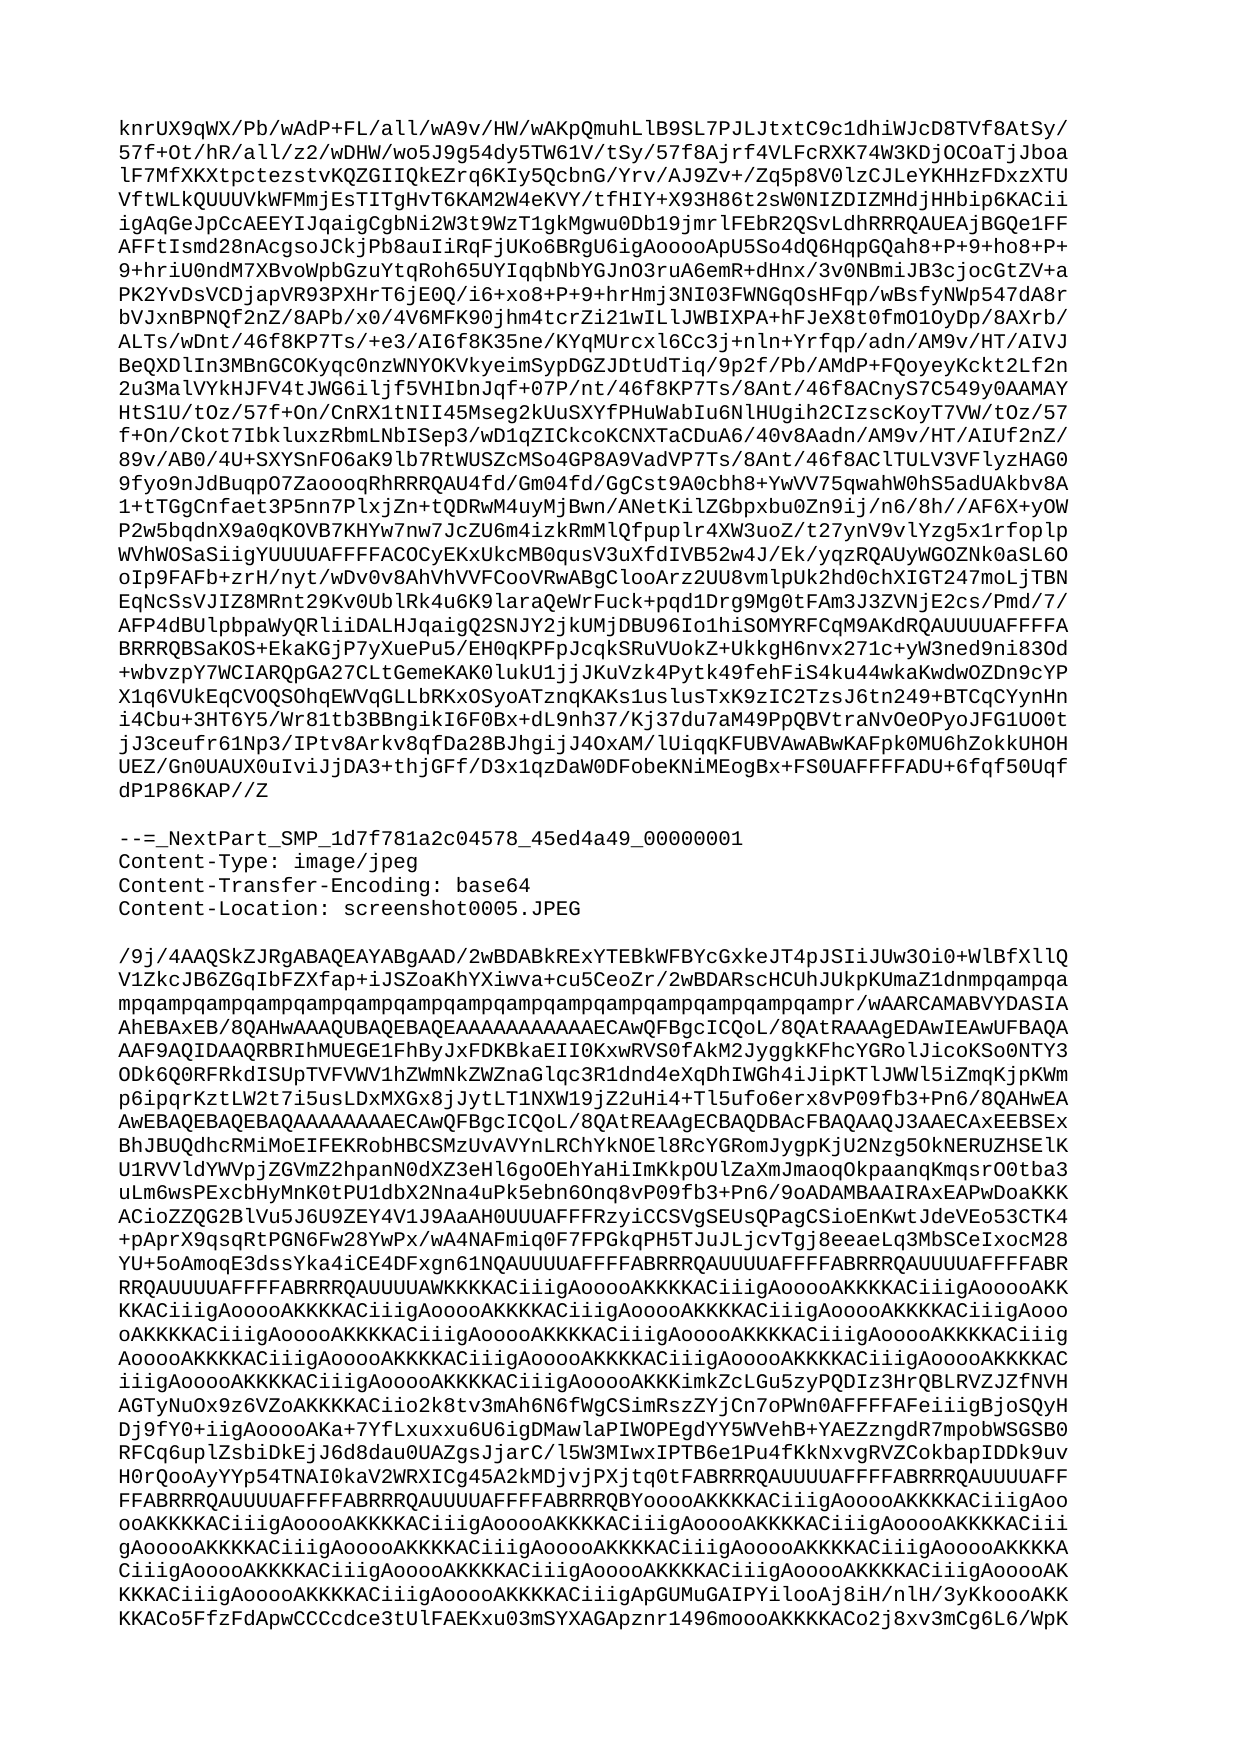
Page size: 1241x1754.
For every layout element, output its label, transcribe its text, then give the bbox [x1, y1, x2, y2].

text bVJxnBPNQf2nZ/8APb/x0/4V6MFK90jhm4tcrZi21wILlJWBIXPA+hFJeX8t0fmO1OyDp/8AXrb/ [118, 307, 1122, 331]
text 9+hriU0ndM7XBvoWpbGzuYtqRoh65UYIqqbNbYGJnO3ruA6emR+dHnx/3v0NBmiJB3cjocGtZV+a [118, 260, 1122, 284]
text Content-Type: image/jpeg [118, 851, 1122, 875]
text RFCq6uplZsbiDkEjJ6d8dau0UAZgsJjarC/l5W3MIwxIPTB6e1Pu4fKkNxvgRVZCokbapIDDk9uv [118, 1442, 1122, 1466]
text CiiigAooooAKKKKACiiigAooooAKKKKACiiigAooooAKKKKACiiigAooooAKKKKACiiigAooooAK [118, 1561, 1122, 1584]
text U1RVVldYWVpjZGVmZ2hpanN0dXZ3eHl6goOEhYaHiImKkpOUlZaXmJmaoqOkpaanqKmqsrO0tba3 [118, 1158, 1122, 1182]
text +wbvzpY7WCIARQpGA27CLtGemeKAK0lukU1jjJKuVzk4Pytk49fehFiS4ku44wkaKwdwOZDn9cYP [118, 662, 1122, 686]
text FFABRRRQAUUUUAFFFFABRRRQAUUUUAFFFFABRRRQBYooooAKKKKACiiigAooooAKKKKACiiigAoo [118, 1489, 1122, 1513]
text 1+tTGgCnfaet3P5nn7PlxjZn+tQDRwM4uyMjBwn/ANetKilZGbpxbu0Zn9ij/n6/8h//AF6X+yOW [118, 496, 1122, 520]
text /9j/4AAQSkZJRgABAQEAYABgAAD/2wBDABkRExYTEBkWFBYcGxkeJT4pJSIiJUw3Oi0+WlBfXllQ [118, 946, 1122, 969]
text +pAprX9qsqRtPGN6Fw28YwPx/wA4NAFmiq0F7FPGkqPH5TJuJLjcvTgj8eeaeLq3MbSCeIxocM28 [118, 1229, 1122, 1253]
text HtS1U/tOz/57f+On/CnRX1tNII45Mseg2kUuSXYfPHuWabIu6NlHUgih2CIzscKoyT7VW/tOz/57 [118, 402, 1122, 426]
text uLm6wsPExcbHyMnK0tPU1dbX2Nna4uPk5ebn6Onq8vP09fb3+Pn6/9oADAMBAAIRAxEAPwDoaKKK [118, 1182, 1122, 1206]
text AwEBAQEBAQEBAQAAAAAAAAECAwQFBgcICQoL/8QAtREAAgECBAQDBAcFBAQAAQJ3AAECAxEEBSEx [118, 1111, 1122, 1135]
text ooAKKKKACiiigAooooAKKKKACiiigAooooAKKKKACiiigAooooAKKKKACiiigAooooAKKKKACiii [118, 1513, 1122, 1537]
text EqNcSsVJIZ8MRnt29Kv0UblRk4u6K9laraQeWrFuck+pqd1Drg9Mg0tFAm3J3ZVNjE2cs/Pmd/7/ [118, 591, 1122, 615]
text iiigAooooAKKKKACiiigAooooAKKKKACiiigAooooAKKKimkZcLGu5zyPQDIz3HrQBLRVZJZfNVH [118, 1371, 1122, 1395]
text Content-Location: screenshot0005.JPEG [118, 898, 1122, 922]
text knrUX9qWX/Pb/wAdP+FL/all/wA9v/HW/wAKpQmuhLlB9SL7PJLJtxtC9c1dhiWJcD8TVf8AtSy/ [118, 118, 1122, 142]
text AAF9AQIDAAQRBRIhMUEGE1FhByJxFDKBkaEII0KxwRVS0fAkM2JyggkKFhcYGRolJicoKSo0NTY3 [118, 1040, 1122, 1064]
text i4Cbu+3HT6Y5/Wr81tb3BBngikI6F0Bx+dL9nh37/Kj37du7aM49PpQBVtraNvOeOPyoJFG1UO0t [118, 709, 1122, 733]
text YU+5oAmoqE3dssYka4iCE4DFxgn61NQAUUUUAFFFFABRRRQAUUUUAFFFFABRRRQAUUUUAFFFFABR [118, 1253, 1122, 1277]
text ODk6Q0RFRkdISUpTVFVWV1hZWmNkZWZnaGlqc3R1dnd4eXqDhIWGh4iJipKTlJWWl5iZmqKjpKWm [118, 1064, 1122, 1088]
text UEZ/Gn0UAUX0uIviJjDA3+thjGFf/D3x1qzDaW0DFobeKNiMEogBx+FS0UAFFFFADU+6fqf50Uqf [118, 757, 1122, 780]
text RRQAUUUUAFFFFABRRRQAUUUUAWKKKKACiiigAooooAKKKKACiiigAooooAKKKKACiiigAooooAKK [118, 1277, 1122, 1300]
text VftWLkQUUUVkWFMmjEsTITgHvT6KAM2W4eKVY/tfHIY+X93H86t2sW0NIZDIZMHdjHHbip6KACii [118, 189, 1122, 213]
text 2u3MalVYkHJFV4tJWG6iljf5VHIbnJqf+07P/nt/46f8KP7Ts/8Ant/46f8ACnyS7C549y0AAMAY [118, 378, 1122, 402]
text lF7MfXKXtpctezstvKQZGIIQkEZrq6KIy5QcbnG/Yrv/AJ9Zv+/Zq5p8V0lzCJLeYKHHzFDxzXTU [118, 165, 1122, 189]
text AFP4dBUlpbpaWyQRliiDALHJqaigQ2SNJY2jkUMjDBU96Io1hiSOMYRFCqM9AKdRQAUUUUAFFFFA [118, 615, 1122, 638]
text mpqampqampqampqampqampqampqampqampqampqampqampqampqampqampr/wAARCAMABVYDASIA [118, 993, 1122, 1017]
text igAqGeJpCcAEEYIJqaigCgbNi2W3t9WzT1gkMgwu0Db19jmrlFEbR2QSvLdhRRRQAUEAjBGQe1FF [118, 213, 1122, 236]
text 57f+Ot/hR/all/z2/wDHW/wo5J9g54dy5TW61V/tSy/57f8Ajrf4VLFcRXK74W3KDjOCOaTjJboa [118, 142, 1122, 165]
text 89v/AB0/4U+SXYSnFO6aK9lb7RtWUSZcMSo4GP8A9VadVP7Ts/8Ant/46f8AClTULV3VFlyzHAG0 [118, 449, 1122, 473]
text BRRRQBSaKOS+EkaKGjP7yXuePu5/EH0qKPFpJcqkSRuVUokZ+UkkgH6nvx271c+yW3ned9ni83Od [118, 638, 1122, 662]
text KKKACiiigAooooAKKKKACiiigAooooAKKKKACiiigApGUMuGAIPYilooAj8iH/nlH/3yKkoooAKK [118, 1584, 1122, 1608]
text PK2YvDsVCDjapVR93PXHrT6jE0Q/i6+xo8+P+9+hrHmj3NI03FWNGqOsHFqp/wBsfyNWp547dA8r [118, 284, 1122, 307]
text H0rQooAyYYp54TNAI0kaV2WRXICg45A2kMDjvjPXjtq0tFABRRRQAUUUUAFFFFABRRRQAUUUUAFF [118, 1466, 1122, 1489]
text AooooAKKKKACiiigAooooAKKKKACiiigAooooAKKKKACiiigAooooAKKKKACiiigAooooAKKKKAC [118, 1348, 1122, 1371]
text X1q6VUkEqCVOQSOhqEWVqGLLbRKxOSyoATznqKAKs1uslusTxK9zIC2TzsJ6tn249+BTCqCYynHn [118, 686, 1122, 709]
text oAKKKKACiiigAooooAKKKKACiiigAooooAKKKKACiiigAooooAKKKKACiiigAooooAKKKKACiiig [118, 1324, 1122, 1348]
text P2w5bqdnX9a0qKOVB7KHYw7nw7JcZU6m4izkRmMlQfpuplr4XW3uoZ/t27ynV9vlYzg5x1rfoplp [118, 520, 1122, 544]
text gAooooAKKKKACiiigAooooAKKKKACiiigAooooAKKKKACiiigAooooAKKKKACiiigAooooAKKKKA [118, 1537, 1122, 1561]
text AGTyNuOx9z6VZoAKKKKACiio2k8tv3mAh6N6fWgCSimRszZYjCn7oPWn0AFFFFAFeiiigBjoSQyH [118, 1395, 1122, 1419]
text dP1P86KAP//Z [118, 780, 1122, 804]
text V1ZkcJB6ZGqIbFZXfap+iJSZoaKhYXiwva+cu5CeoZr/2wBDARscHCUhJUkpKUmaZ1dnmpqampqa [118, 969, 1122, 993]
text 9fyo9nJdBuqpO7ZaoooqRhRRRQAU4fd/Gm04fd/GgCst9A0cbh8+YwVV75qwahW0hS5adUAkbv8A [118, 473, 1122, 496]
text p6ipqrKztLW2t7i5usLDxMXGx8jJytLT1NXW19jZ2uHi4+Tl5ufo6erx8vP09fb3+Pn6/8QAHwEA [118, 1088, 1122, 1111]
text AhEBAxEB/8QAHwAAAQUBAQEBAQEAAAAAAAAAAAECAwQFBgcICQoL/8QAtRAAAgEDAwIEAwUFBAQA [118, 1017, 1122, 1040]
text WVhWOSaSiigYUUUUAFFFFACOCyEKxUkcMB0qusV3uXfdIVB52w4J/Ek/yqzRQAUyWGOZNk0aSL6O [118, 544, 1122, 567]
text Content-Transfer-Encoding: base64 [118, 875, 1122, 898]
text BeQXDlIn3MBnGCOKyqc0nzWNYOKVkyeimSypDGZJDtUdTiq/9p2f/Pb/AMdP+FQoyeyKckt2Lf2n [118, 354, 1122, 378]
text ACioZZQG2BlVu5J6U9ZEY4V1J9AaAH0UUUAFFFRzyiCCSVgSEUsQPagCSioEnKwtJdeVEo53CTK4 [118, 1206, 1122, 1229]
text Dj9fY0+iigAooooAKa+7YfLxuxxu6U6igDMawlaPIWOPEgdYY5WVehB+YAEZzngdR7mpobWSGSB0 [118, 1419, 1122, 1442]
text AFFtIsmd28nAcgsoJCkjPb8auIiRqFjUKo6BRgU6igAooooApU5So4dQ6HqpGQah8+P+9+ho8+P+ [118, 236, 1122, 260]
text KKACiiigAooooAKKKKACiiigAooooAKKKKACiiigAooooAKKKKACiiigAooooAKKKKACiiigAooo [118, 1300, 1122, 1324]
text f+On/Ckot7IbkluxzRbmLNbISep3/wD1qZICkcoKCNXTaCDuA6/40v8Aadn/AM9v/HT/AIUf2nZ/ [118, 426, 1122, 449]
text BhJBUQdhcRMiMoEIFEKRobHBCSMzUvAVYnLRChYkNOEl8RcYGRomJygpKjU2Nzg5OkNERUZHSElK [118, 1135, 1122, 1158]
text KKACo5FfzFdApwCCCcdce3tUlFAEKxu03mSYXAGApznr1496moooAKKKKACo2j8xv3mCg6L6/WpK [118, 1608, 1122, 1631]
text --=_NextPart_SMP_1d7f781a2c04578_45ed4a49_00000001 [118, 827, 1122, 851]
text jJ3ceufr61Np3/IPtv8Arkv8qfDa28BJhgijJ4OxAM/lUiqqKFUBVAwABwKAFpk0MU6hZokkUHOH [118, 733, 1122, 757]
text ALTs/wDnt/46f8KP7Ts/+e3/AI6f8K35ne/KYqMUrcxl6Cc3j+nln+Yrfqp/adn/AM9v/HT/AIVJ [118, 331, 1122, 354]
text oIp9FAFb+zrH/nyt/wDv0v8AhVhVVFCooVRwABgClooArz2UU8vmlpUk2hd0chXIGT247moLjTBN [118, 567, 1122, 591]
